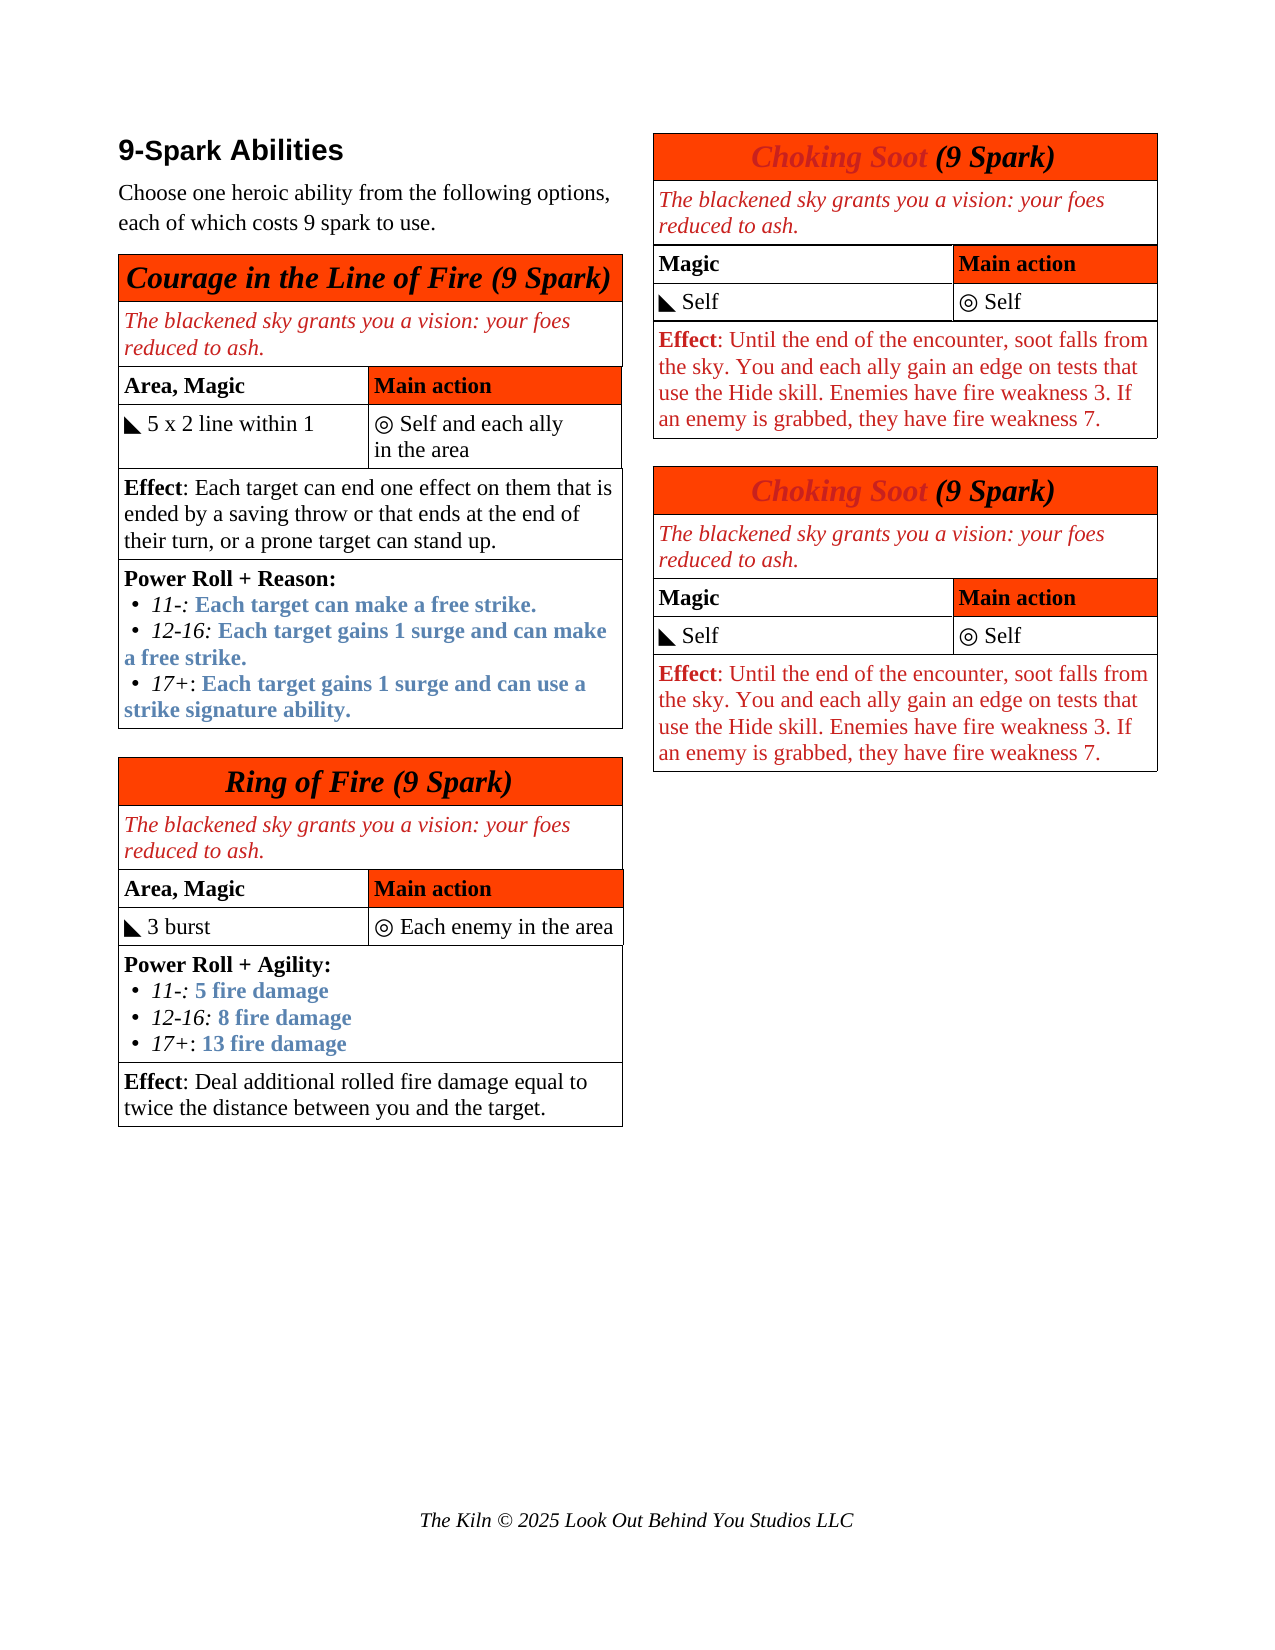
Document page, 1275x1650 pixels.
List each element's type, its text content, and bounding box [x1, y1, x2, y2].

table_header Area, Magic [119, 870, 368, 907]
table_cell ◎ Self [954, 284, 1157, 320]
table_cell ◣ 5 x 2 line within 1 [119, 405, 368, 468]
table_header Area, Magic [119, 367, 368, 404]
table_cell ◎ Self [954, 617, 1157, 654]
table_header Effect: Until the end of the encounter, soot falls from the sky. You and each ally gain an edge on tests that use the Hide skill. Enemies have fire weakness 3. If an enemy is grabbed, they have fire weakness 7. [654, 655, 1157, 771]
table_header Power Roll + Agility: 11-: 5 fire damage 12-16: 8 fire damage 17+: 13 fire damage [119, 946, 622, 1062]
table_cell The blackened sky grants you a vision: your foes reduced to ash. [119, 302, 622, 366]
table_header Main action [954, 246, 1157, 283]
table_header Effect: Each target can end one effect on them that is ended by a saving throw or that ends at the end of their turn, or a prone target can stand up. [119, 469, 622, 559]
table_cell ◣ 3 burst [119, 908, 368, 945]
table_cell ◎ Each enemy in the area [369, 908, 623, 945]
table_header Main action [954, 579, 1157, 616]
table_header Choking Soot (9 Spark) [654, 467, 1157, 514]
table_cell Power Roll + Reason: 11-: Each target can make a free strike. 12-16: Each target gains 1 surge and can make a free strike. 17+: Each target gains 1 surge and can use a strike signature ability. [119, 560, 622, 728]
table_cell ◎ Self and each ally in the area [369, 405, 621, 468]
table_header Magic [654, 579, 952, 616]
table_header Magic [654, 246, 952, 283]
table_header Effect: Until the end of the encounter, soot falls from the sky. You and each ally gain an edge on tests that use the Hide skill. Enemies have fire weakness 3. If an enemy is grabbed, they have fire weakness 7. [654, 322, 1157, 438]
table_cell The blackened sky grants you a vision: your foes reduced to ash. [119, 806, 622, 869]
subtitle Choose one heroic ability from the following options, each of which costs 9 spark to use. [118, 179, 622, 236]
table_cell ◣ Self [654, 284, 952, 320]
table_cell The blackened sky grants you a vision: your foes reduced to ash. [654, 515, 1157, 578]
table_cell The blackened sky grants you a vision: your foes reduced to ash. [654, 181, 1157, 244]
table_header Ring of Fire (9 Spark) [119, 758, 622, 805]
subtitle 9-Spark Abilities [118, 133, 622, 166]
table_header Courage in the Line of Fire (9 Spark) [119, 255, 622, 301]
table_header Main action [369, 367, 621, 404]
table_cell ◣ Self [654, 617, 952, 654]
table_cell Effect: Deal additional rolled fire damage equal to twice the distance between you and the target. [119, 1063, 622, 1126]
table_header Main action [369, 870, 623, 907]
table_header Choking Soot (9 Spark) [654, 134, 1157, 180]
